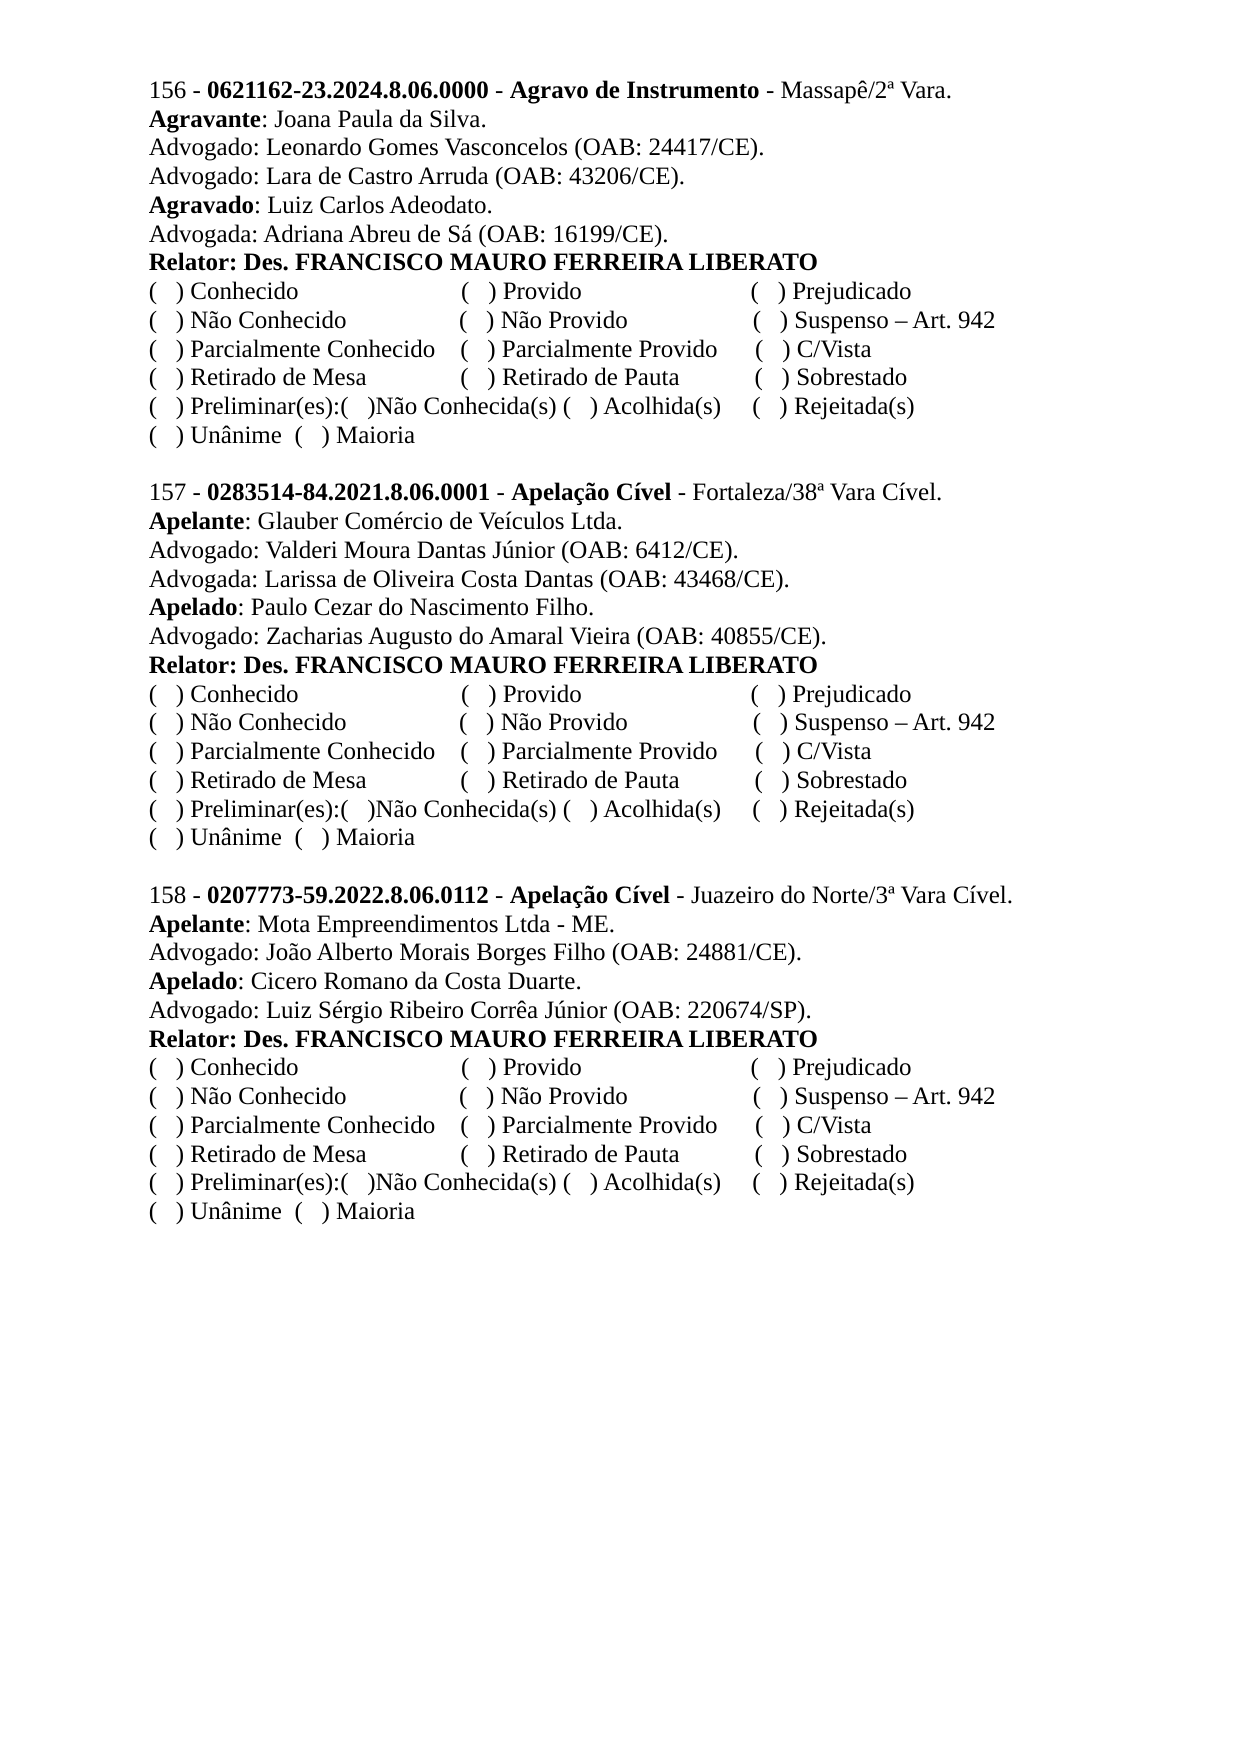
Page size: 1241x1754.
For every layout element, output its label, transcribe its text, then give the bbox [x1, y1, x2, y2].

text Relator: Des. FRANCISCO MAURO FERREIRA LIBERATO [148, 650, 1141, 679]
text ( ) Parcialmente Conhecido ( ) Parcialmente Provido ( ) C/Vista [148, 736, 1158, 765]
text ( ) Preliminar(es):( )Não Conhecida(s) ( ) Acolhida(s) ( ) Rejeitada(s) [148, 1167, 1158, 1196]
text Agravante: Joana Paula da Silva. [148, 104, 1141, 132]
text 157 - 0283514-84.2021.8.06.0001 - Apelação Cível - Fortaleza/38ª Vara Cível. [148, 477, 1141, 506]
text ( ) Unânime ( ) Maioria [148, 1196, 1158, 1225]
text 158 - 0207773-59.2022.8.06.0112 - Apelação Cível - Juazeiro do Norte/3ª Vara Cível. [148, 880, 1141, 909]
text Relator: Des. FRANCISCO MAURO FERREIRA LIBERATO [148, 1024, 1141, 1052]
text ( ) Não Conhecido ( ) Não Provido ( ) Suspenso – Art. 942 [148, 707, 1158, 736]
text Advogado: Lara de Castro Arruda (OAB: 43206/CE). [148, 161, 1141, 190]
text Apelado: Paulo Cezar do Nascimento Filho. [148, 592, 1141, 621]
text Advogado: Zacharias Augusto do Amaral Vieira (OAB: 40855/CE). [148, 621, 1141, 650]
text ( ) Retirado de Mesa ( ) Retirado de Pauta ( ) Sobrestado [148, 1139, 1158, 1167]
text Apelante: Mota Empreendimentos Ltda - ME. [148, 909, 1141, 937]
text Advogada: Larissa de Oliveira Costa Dantas (OAB: 43468/CE). [148, 564, 1141, 592]
text ( ) Não Conhecido ( ) Não Provido ( ) Suspenso – Art. 942 [148, 1081, 1158, 1110]
text ( ) Retirado de Mesa ( ) Retirado de Pauta ( ) Sobrestado [148, 765, 1158, 794]
text ( ) Conhecido ( ) Provido ( ) Prejudicado [148, 1052, 1141, 1081]
text Relator: Des. FRANCISCO MAURO FERREIRA LIBERATO [148, 247, 1141, 276]
text ( ) Unânime ( ) Maioria [148, 822, 1158, 851]
text 156 - 0621162-23.2024.8.06.0000 - Agravo de Instrumento - Massapê/2ª Vara. [148, 75, 1141, 104]
text ( ) Parcialmente Conhecido ( ) Parcialmente Provido ( ) C/Vista [148, 334, 1158, 362]
text Apelante: Glauber Comércio de Veículos Ltda. [148, 506, 1141, 535]
text ( ) Retirado de Mesa ( ) Retirado de Pauta ( ) Sobrestado [148, 362, 1158, 391]
text ( ) Preliminar(es):( )Não Conhecida(s) ( ) Acolhida(s) ( ) Rejeitada(s) [148, 391, 1158, 420]
text ( ) Conhecido ( ) Provido ( ) Prejudicado [148, 679, 1141, 707]
text ( ) Não Conhecido ( ) Não Provido ( ) Suspenso – Art. 942 [148, 305, 1158, 334]
text ( ) Preliminar(es):( )Não Conhecida(s) ( ) Acolhida(s) ( ) Rejeitada(s) [148, 794, 1158, 822]
text Advogado: Luiz Sérgio Ribeiro Corrêa Júnior (OAB: 220674/SP). [148, 995, 1141, 1024]
text ( ) Parcialmente Conhecido ( ) Parcialmente Provido ( ) C/Vista [148, 1110, 1158, 1139]
text ( ) Unânime ( ) Maioria [148, 420, 1158, 449]
text Apelado: Cicero Romano da Costa Duarte. [148, 966, 1141, 995]
text Advogada: Adriana Abreu de Sá (OAB: 16199/CE). [148, 219, 1141, 247]
text Agravado: Luiz Carlos Adeodato. [148, 190, 1141, 219]
text Advogado: Valderi Moura Dantas Júnior (OAB: 6412/CE). [148, 535, 1141, 564]
text ( ) Conhecido ( ) Provido ( ) Prejudicado [148, 276, 1141, 305]
text Advogado: Leonardo Gomes Vasconcelos (OAB: 24417/CE). [148, 132, 1141, 161]
text Advogado: João Alberto Morais Borges Filho (OAB: 24881/CE). [148, 937, 1141, 966]
